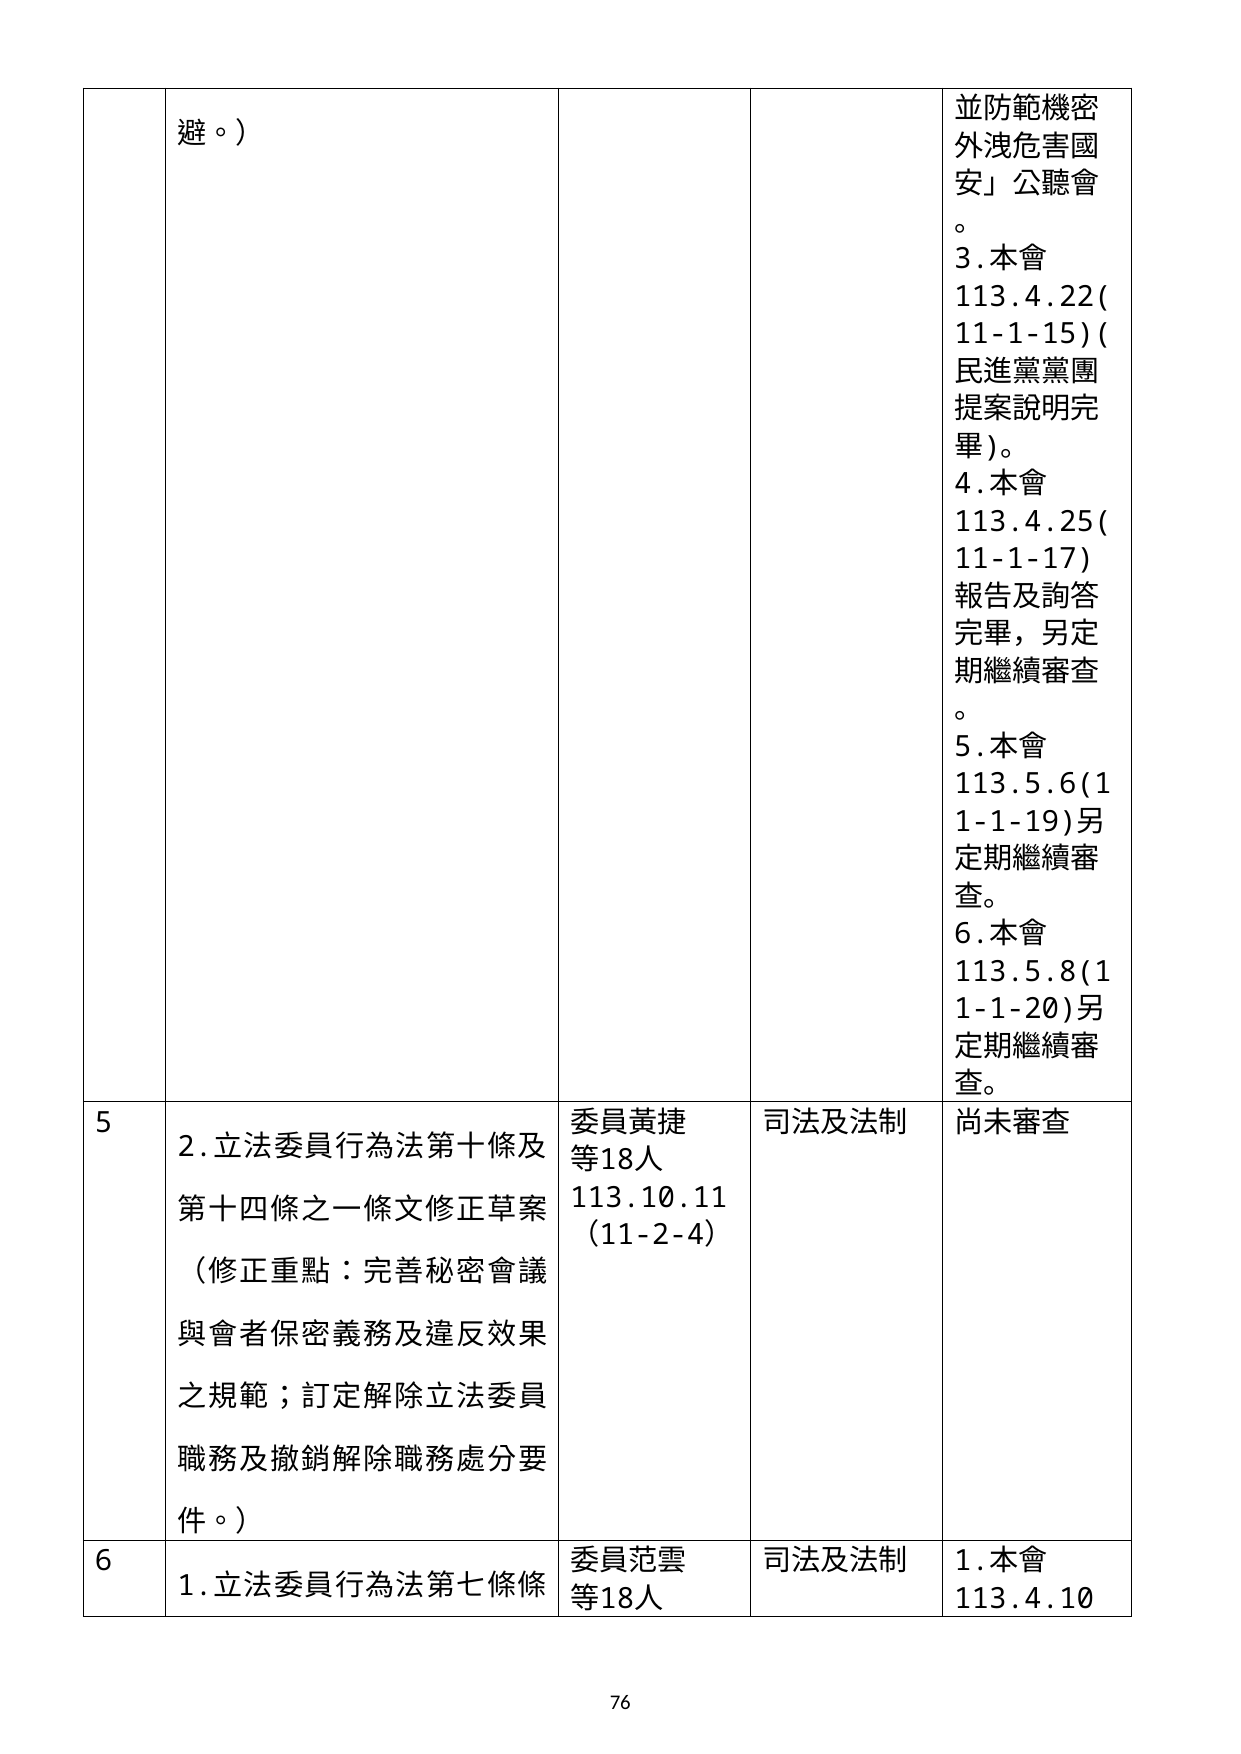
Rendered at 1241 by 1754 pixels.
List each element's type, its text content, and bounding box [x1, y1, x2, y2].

table_cell 1.立法委員行為法第七條條 [166, 1541, 558, 1616]
table_cell 2.立法委員行為法第十條及第十四條之一條文修正草案（修正重點：完善秘密會議與會者保密義務及違反效果之規範；訂定解除立法委員職務及撤銷解除職務處分要件。） [166, 1102, 558, 1540]
table_cell [559, 89, 750, 1101]
table_cell 尚未審查 [943, 1102, 1131, 1540]
table_cell 司法及法制 [751, 1541, 942, 1616]
table_cell 5 [84, 1102, 165, 1540]
table_cell [751, 89, 942, 1101]
table_cell 6 [84, 1541, 165, 1616]
table_cell 委員黃捷 等18人 113.10.11 （11-2-4） [559, 1102, 750, 1540]
table_cell [84, 89, 165, 1101]
table_cell 委員范雲 等18人 [559, 1541, 750, 1616]
table_cell 並防範機密外洩危害國安」公聽會。 3.本會 113.4.22(11-1-15)(民進黨黨團提案說明完畢)。 4.本會 113.4.25(11-1-17)報告及詢答完畢，另定期繼續審查。 5.本會 113.5.6(11-1-19)另定期繼續審查。 6.本會 113.5.8(11-1-20)另定期繼續審查。 [943, 89, 1131, 1101]
table_cell 1.本會 113.4.10 [943, 1541, 1131, 1616]
table_cell 避。） [166, 89, 558, 1101]
table_cell 司法及法制 [751, 1102, 942, 1540]
